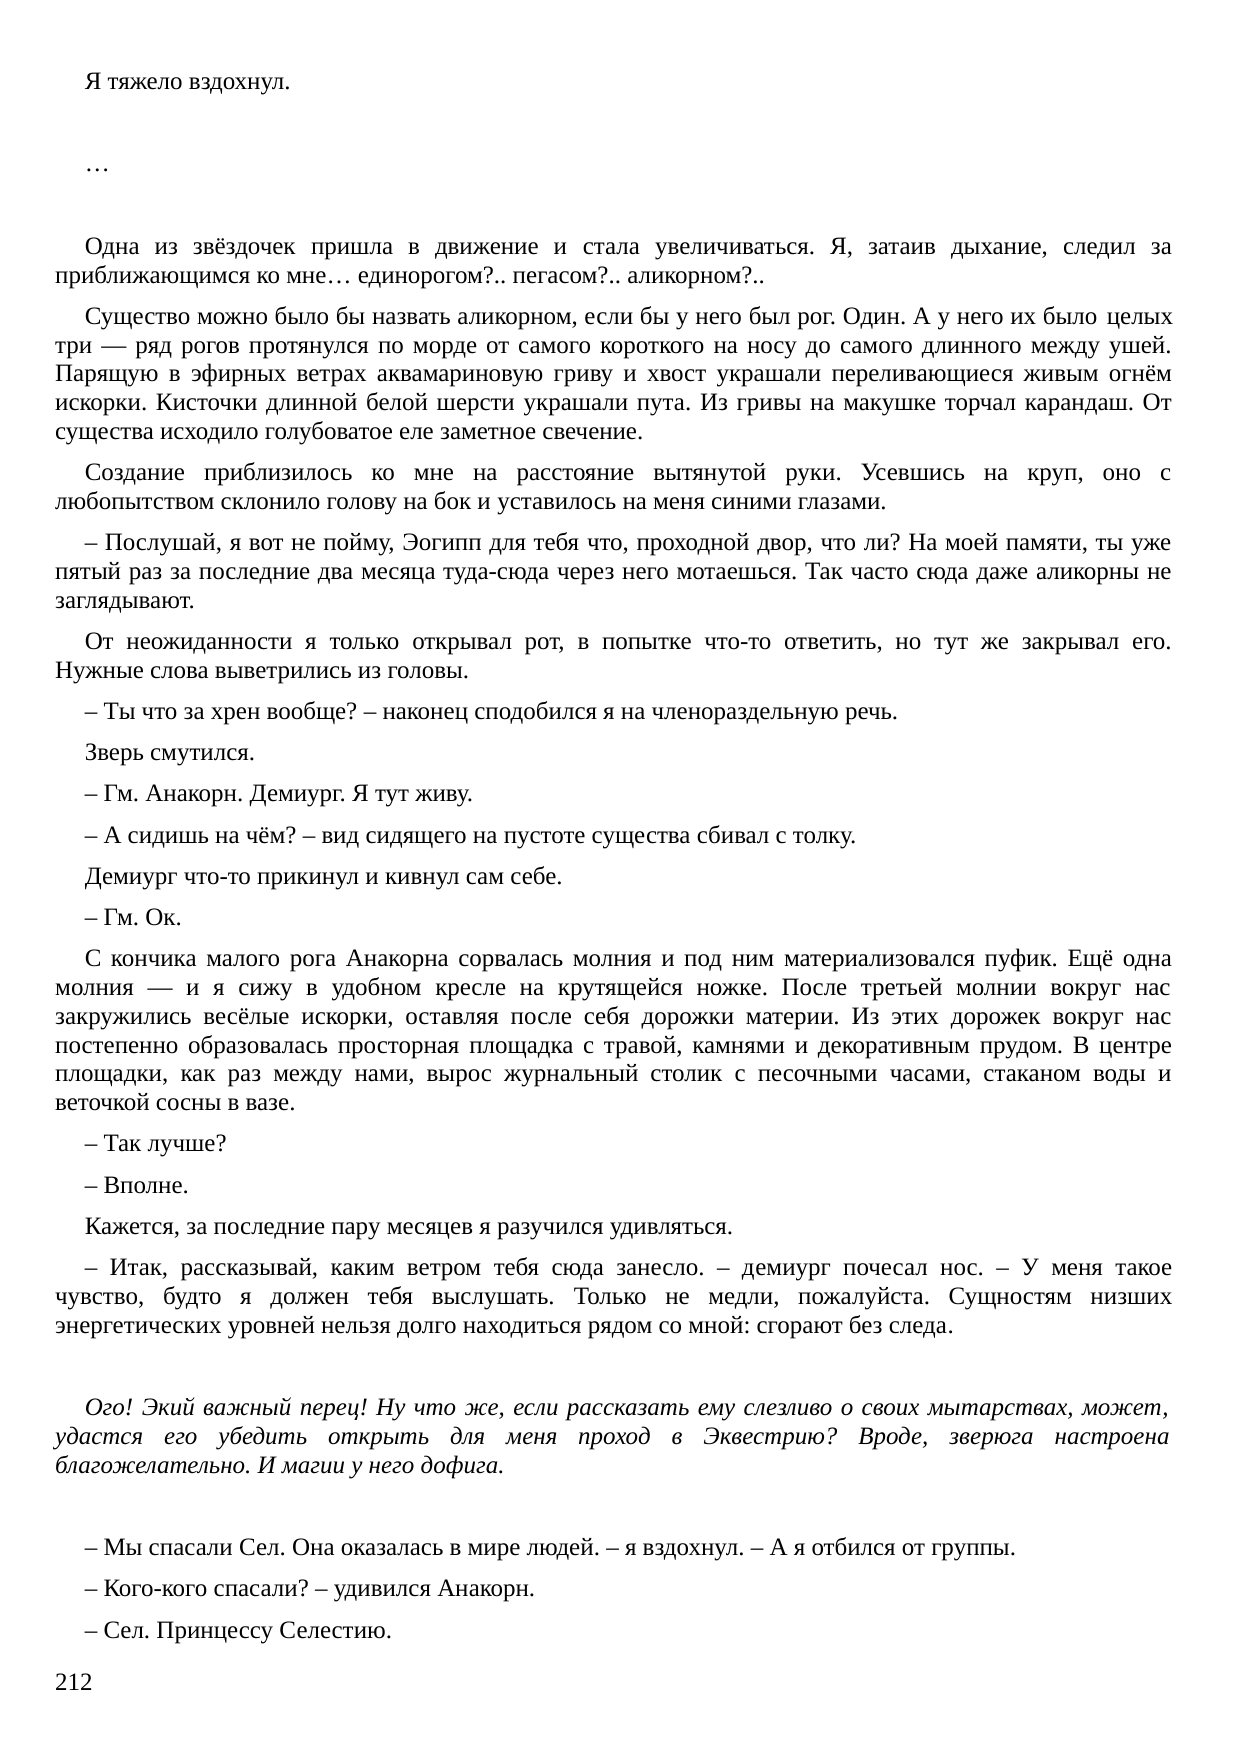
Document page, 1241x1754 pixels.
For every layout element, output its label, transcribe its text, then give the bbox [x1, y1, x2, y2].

text – Так лучше? [55, 1128, 1173, 1157]
text – Мы спасали Сел. Она оказалась в мире людей. – я вздохнул. – А я отбился от группы. [55, 1532, 1173, 1561]
text Я тяжело вздохнул. [55, 66, 1173, 95]
text … [55, 148, 1173, 177]
text – Гм. Анакорн. Демиург. Я тут живу. [55, 778, 1173, 807]
text – Кого-кого спасали? – удивился Анакорн. [55, 1573, 1173, 1602]
text – А сидишь на чём? – вид сидящего на пустоте существа сбивал с толку. [55, 820, 1173, 848]
text – Ты что за хрен вообще? – наконец сподобился я на членораздельную речь. [55, 696, 1173, 725]
text Ого! Экий важный перец! Ну что же, если рассказать ему слезливо о своих мытарствах, может, удастся его убедить открыть для меня проход в Эквестрию? Вроде, зверюга настроена благожелательно. И магии у него дофига. [55, 1392, 1173, 1478]
text Зверь смутился. [55, 737, 1173, 766]
text – Сел. Принцессу Селестию. [55, 1615, 1173, 1643]
text – Вполне. [55, 1170, 1173, 1198]
text С кончика малого рога Анакорна сорвалась молния и под ним материализовался пуфик. Ещё одна молния — и я сижу в удобном кресле на крутящейся ножке. После третьей молнии вокруг нас закружились весёлые искорки, оставляя после себя дорожки материи. Из этих дорожек вокруг нас постепенно образовалась просторная площадка с травой, камнями и декоративным прудом. В центре площадки, как раз между нами, вырос журнальный столик с песочными часами, стаканом воды и веточкой сосны в вазе. [55, 943, 1173, 1116]
text Существо можно было бы назвать аликорном, если бы у него был рог. Один. А у него их было целых три — ряд рогов протянулся по морде от самого короткого на носу до самого длинного между ушей. Парящую в эфирных ветрах аквамариновую гриву и хвост украшали переливающиеся живым огнём искорки. Кисточки длинной белой шерсти украшали пута. Из гривы на макушке торчал карандаш. От существа исходило голубоватое еле заметное свечение. [55, 301, 1173, 445]
text Создание приблизилось ко мне на расстояние вытянутой руки. Усевшись на круп, оно с любопытством склонило голову на бок и уставилось на меня синими глазами. [55, 457, 1173, 515]
text – Гм. Ок. [55, 902, 1173, 931]
text – Послушай, я вот не пойму, Эогипп для тебя что, проходной двор, что ли? На моей памяти, ты уже пятый раз за последние два месяца туда-сюда через него мотаешься. Так часто сюда даже аликорны не заглядывают. [55, 527, 1173, 613]
text – Итак, рассказывай, каким ветром тебя сюда занесло. – демиург почесал нос. – У меня такое чувство, будто я должен тебя выслушать. Только не медли, пожалуйста. Сущностям низших энергетических уровней нельзя долго находиться рядом со мной: сгорают без следа. [55, 1252, 1173, 1338]
text Демиург что-то прикинул и кивнул сам себе. [55, 861, 1173, 890]
text Одна из звёздочек пришла в движение и стала увеличиваться. Я, затаив дыхание, следил за приближающимся ко мне… единорогом?.. пегасом?.. аликорном?.. [55, 231, 1173, 288]
text От неожиданности я только открывал рот, в попытке что-то ответить, но тут же закрывал его. Нужные слова выветрились из головы. [55, 626, 1173, 683]
text Кажется, за последние пару месяцев я разучился удивляться. [55, 1211, 1173, 1240]
